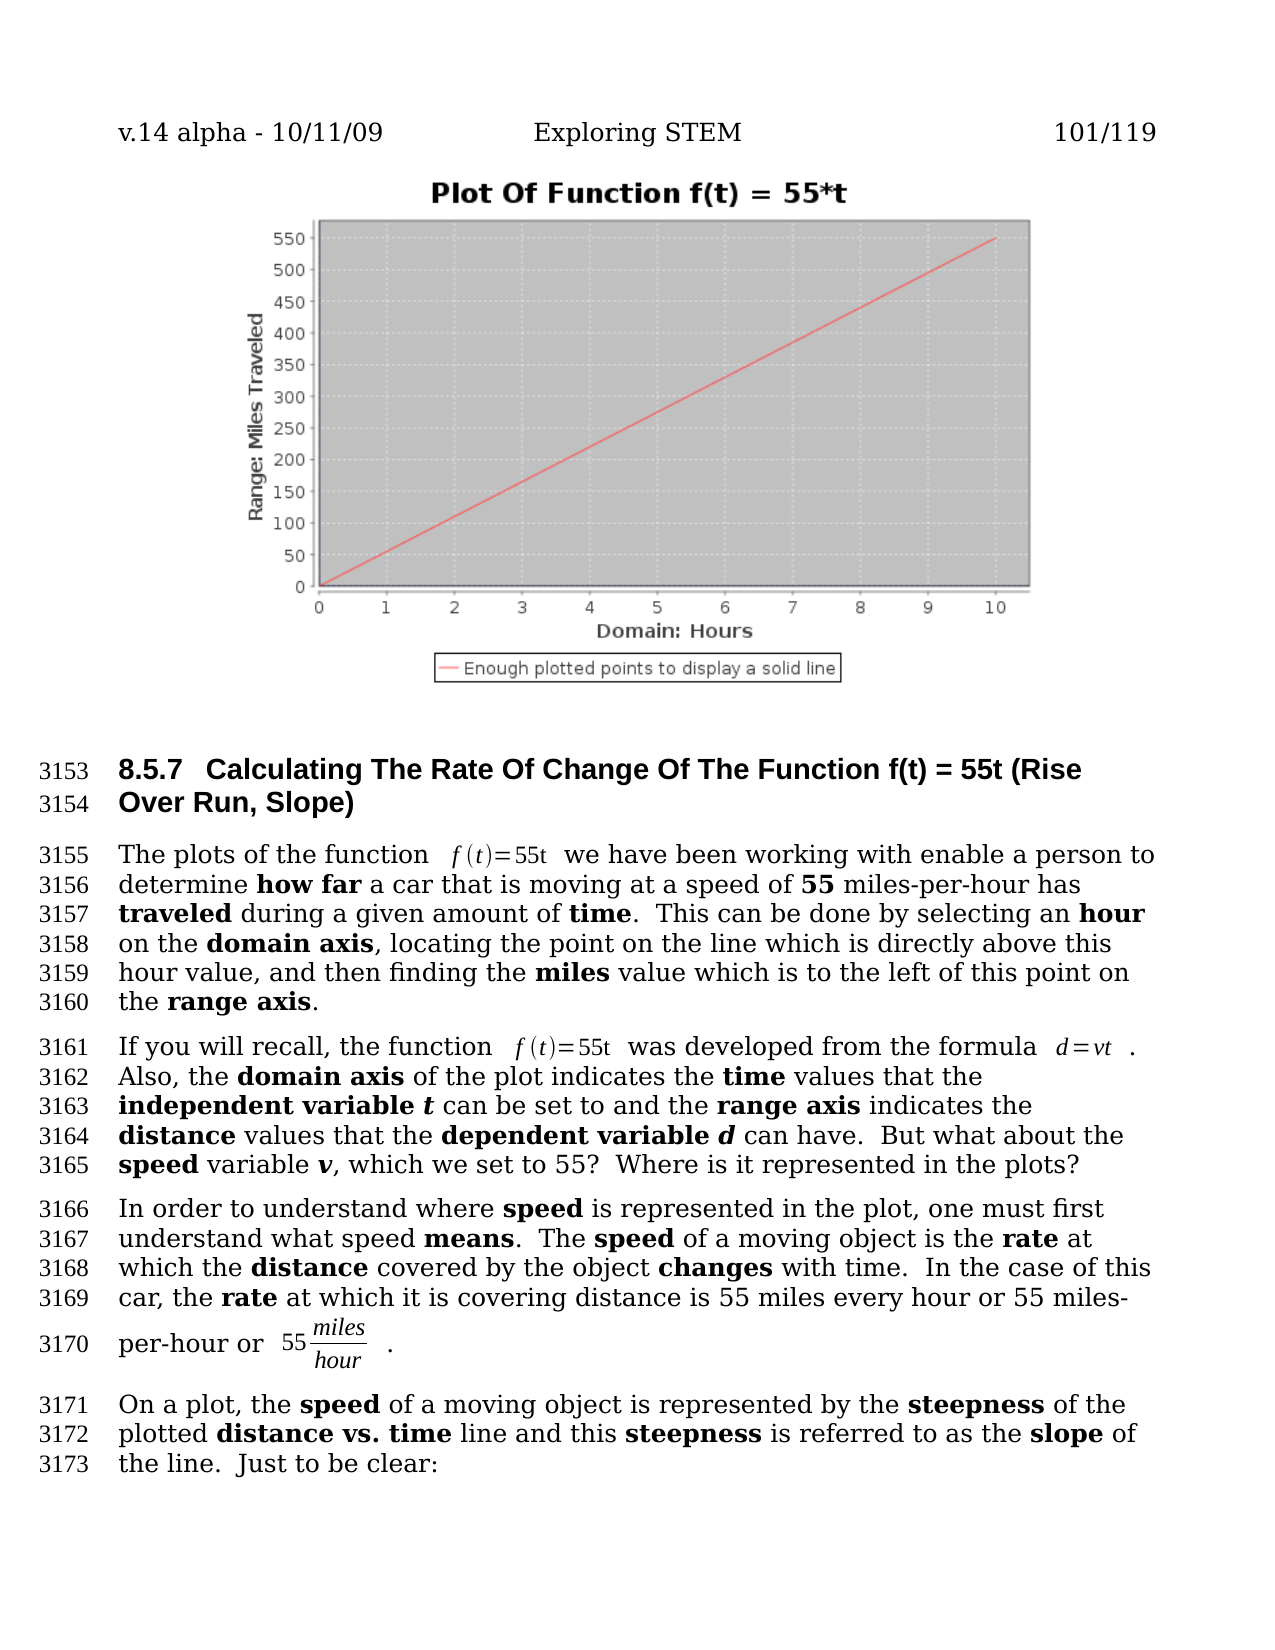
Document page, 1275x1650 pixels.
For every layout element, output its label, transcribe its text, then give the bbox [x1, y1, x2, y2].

picture [230, 176, 1046, 684]
text In order to understand where speed is represented in the plot, one must first understand what speed means. The speed of a moving object is the rate at which the distance covered by the object changes with time. In the case of this car, the rate at which it is covering distance is 55 miles every hour or 55 miles-per-hour or. [118, 1194, 1157, 1375]
text If you will recall, the functionwas developed from the formula. Also, the domain axis of the plot indicates the time values that the independent variable t can be set to and the range axis indicates the distance values that the dependent variable d can have. But what about the speed variable v, which we set to 55? Where is it represented in the plots? [118, 1032, 1157, 1179]
text The plots of the functionwe have been working with enable a person to determine how far a car that is moving at a speed of 55 miles-per-hour has traveled during a given amount of time. This can be done by selecting an hour on the domain axis, locating the point on the line which is directly above this hour value, and then finding the miles value which is to the left of this point on the range axis. [118, 840, 1157, 1017]
text On a plot, the speed of a moving object is represented by the steepness of the plotted distance vs. time line and this steepness is referred to as the slope of the line. Just to be clear: [118, 1390, 1157, 1478]
subtitle Calculating The Rate Of Change Of The Function f(t) = 55t (Rise Over Run, Slope) [118, 752, 1157, 819]
